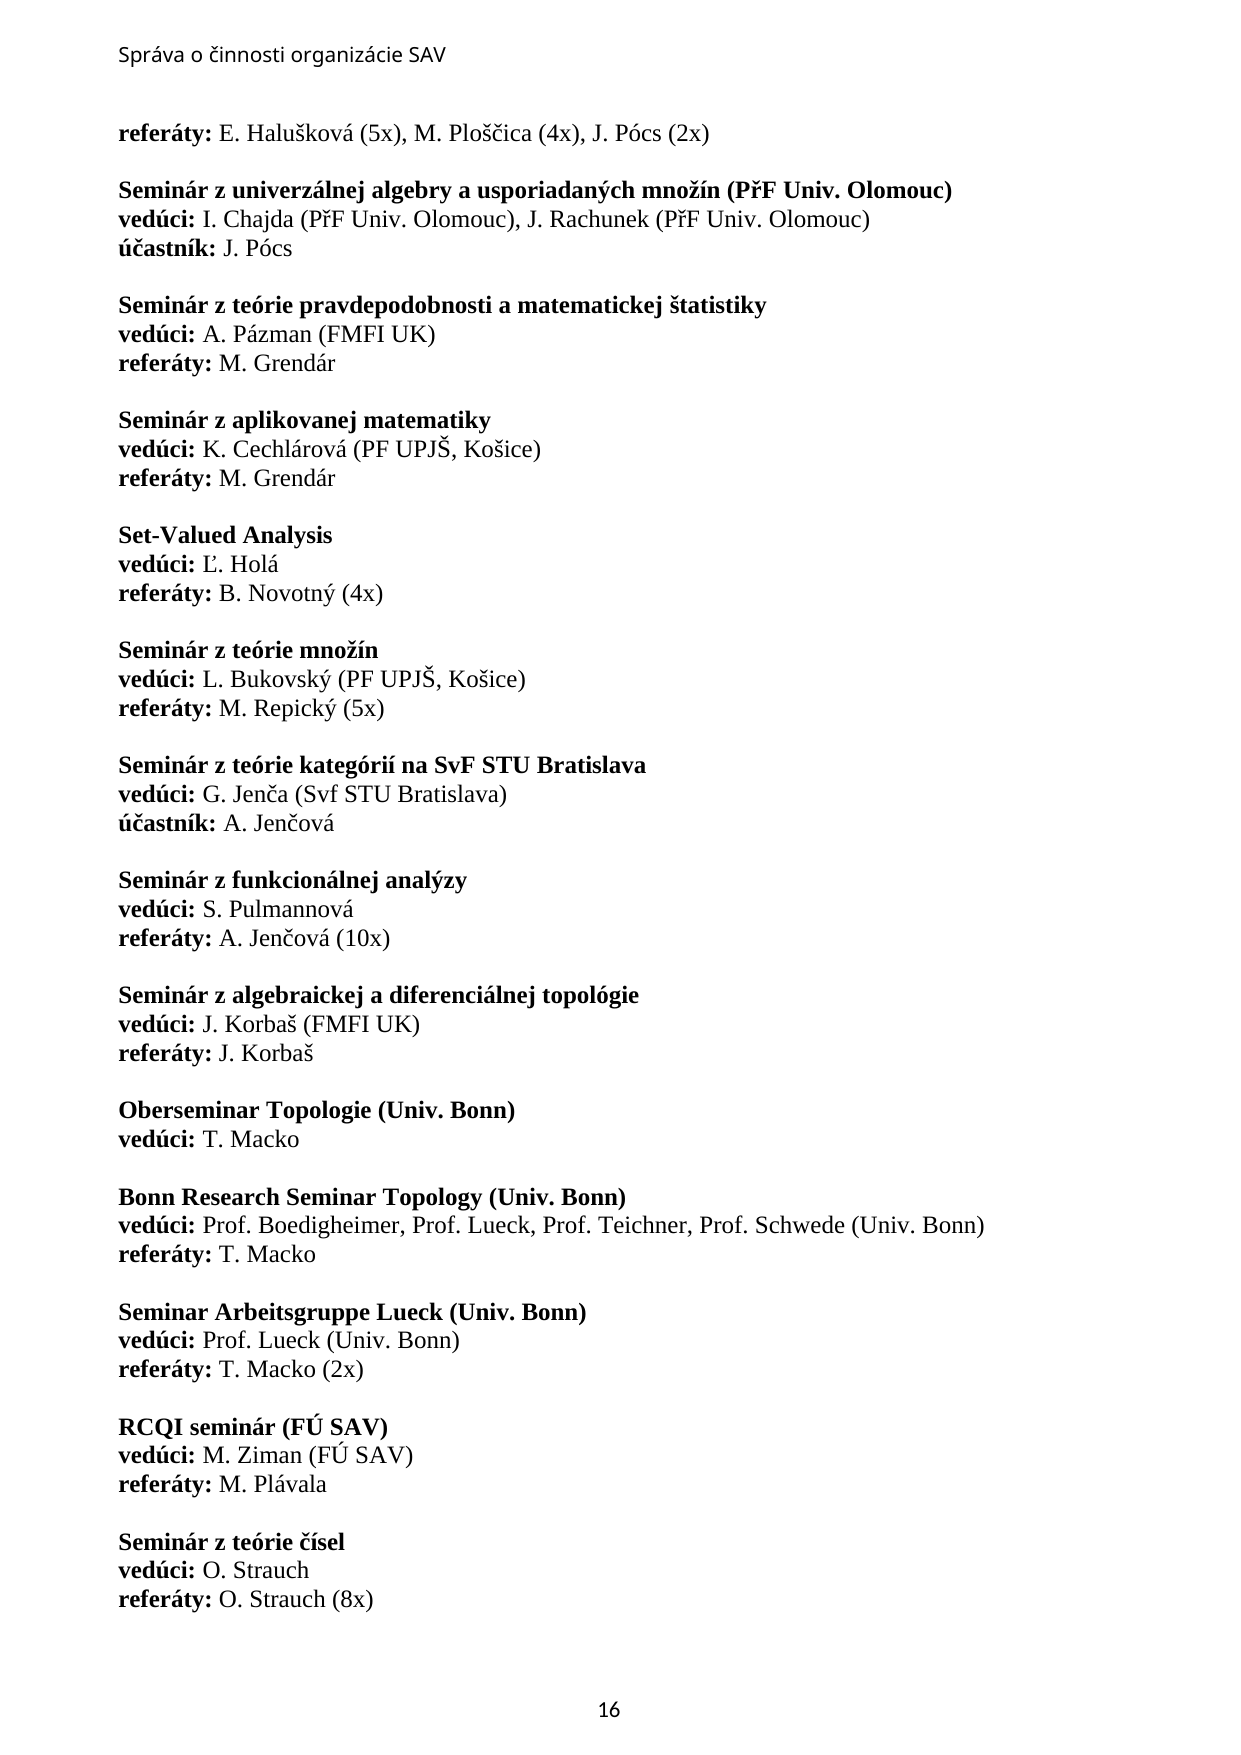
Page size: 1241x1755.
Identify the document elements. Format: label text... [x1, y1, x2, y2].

text referáty: M. Repický (5x) [118, 693, 1122, 722]
text Bonn Research Seminar Topology (Univ. Bonn) [118, 1182, 1122, 1211]
text vedúci: I. Chajda (PřF Univ. Olomouc), J. Rachunek (PřF Univ. Olomouc) [118, 204, 1122, 233]
text Seminár z aplikovanej matematiky [118, 406, 1122, 434]
text vedúci: G. Jenča (Svf STU Bratislava) [118, 779, 1122, 808]
text Seminár z teórie množín [118, 636, 1122, 664]
text referáty: E. Halušková (5x), M. Ploščica (4x), J. Pócs (2x) [118, 118, 1122, 147]
text referáty: T. Macko [118, 1239, 1122, 1268]
text referáty: O. Strauch (8x) [118, 1584, 1122, 1613]
text vedúci: Prof. Boedigheimer, Prof. Lueck, Prof. Teichner, Prof. Schwede (Univ. Bonn) [118, 1211, 1122, 1239]
text Seminár z univerzálnej algebry a usporiadaných množín (PřF Univ. Olomouc) [118, 176, 1122, 204]
text Oberseminar Topologie (Univ. Bonn) [118, 1096, 1122, 1124]
text vedúci: T. Macko [118, 1124, 1122, 1153]
text referáty: J. Korbaš [118, 1038, 1122, 1067]
text Set-Valued Analysis [118, 521, 1122, 549]
text vedúci: M. Ziman (FÚ SAV) [118, 1441, 1122, 1469]
text vedúci: K. Cechlárová (PF UPJŠ, Košice) [118, 434, 1122, 463]
text referáty: M. Grendár [118, 463, 1122, 492]
text Seminár z teórie pravdepodobnosti a matematickej štatistiky [118, 291, 1122, 319]
text vedúci: O. Strauch [118, 1556, 1122, 1584]
text RCQI seminár (FÚ SAV) [118, 1412, 1122, 1441]
text vedúci: J. Korbaš (FMFI UK) [118, 1009, 1122, 1038]
text referáty: M. Plávala [118, 1469, 1122, 1498]
text Seminár z teórie kategórií na SvF STU Bratislava [118, 751, 1122, 779]
text účastník: J. Pócs [118, 233, 1122, 262]
text referáty: M. Grendár [118, 348, 1122, 377]
text vedúci: Ľ. Holá [118, 549, 1122, 578]
text vedúci: Prof. Lueck (Univ. Bonn) [118, 1326, 1122, 1354]
text Seminár z algebraickej a diferenciálnej topológie [118, 981, 1122, 1009]
text vedúci: L. Bukovský (PF UPJŠ, Košice) [118, 664, 1122, 693]
text vedúci: A. Pázman (FMFI UK) [118, 319, 1122, 348]
text Seminár z teórie čísel [118, 1527, 1122, 1556]
text referáty: T. Macko (2x) [118, 1354, 1122, 1383]
text Seminar Arbeitsgruppe Lueck (Univ. Bonn) [118, 1297, 1122, 1326]
text vedúci: S. Pulmannová [118, 894, 1122, 923]
text účastník: A. Jenčová [118, 808, 1122, 837]
text Seminár z funkcionálnej analýzy [118, 866, 1122, 894]
text referáty: A. Jenčová (10x) [118, 923, 1122, 952]
text referáty: B. Novotný (4x) [118, 578, 1122, 607]
